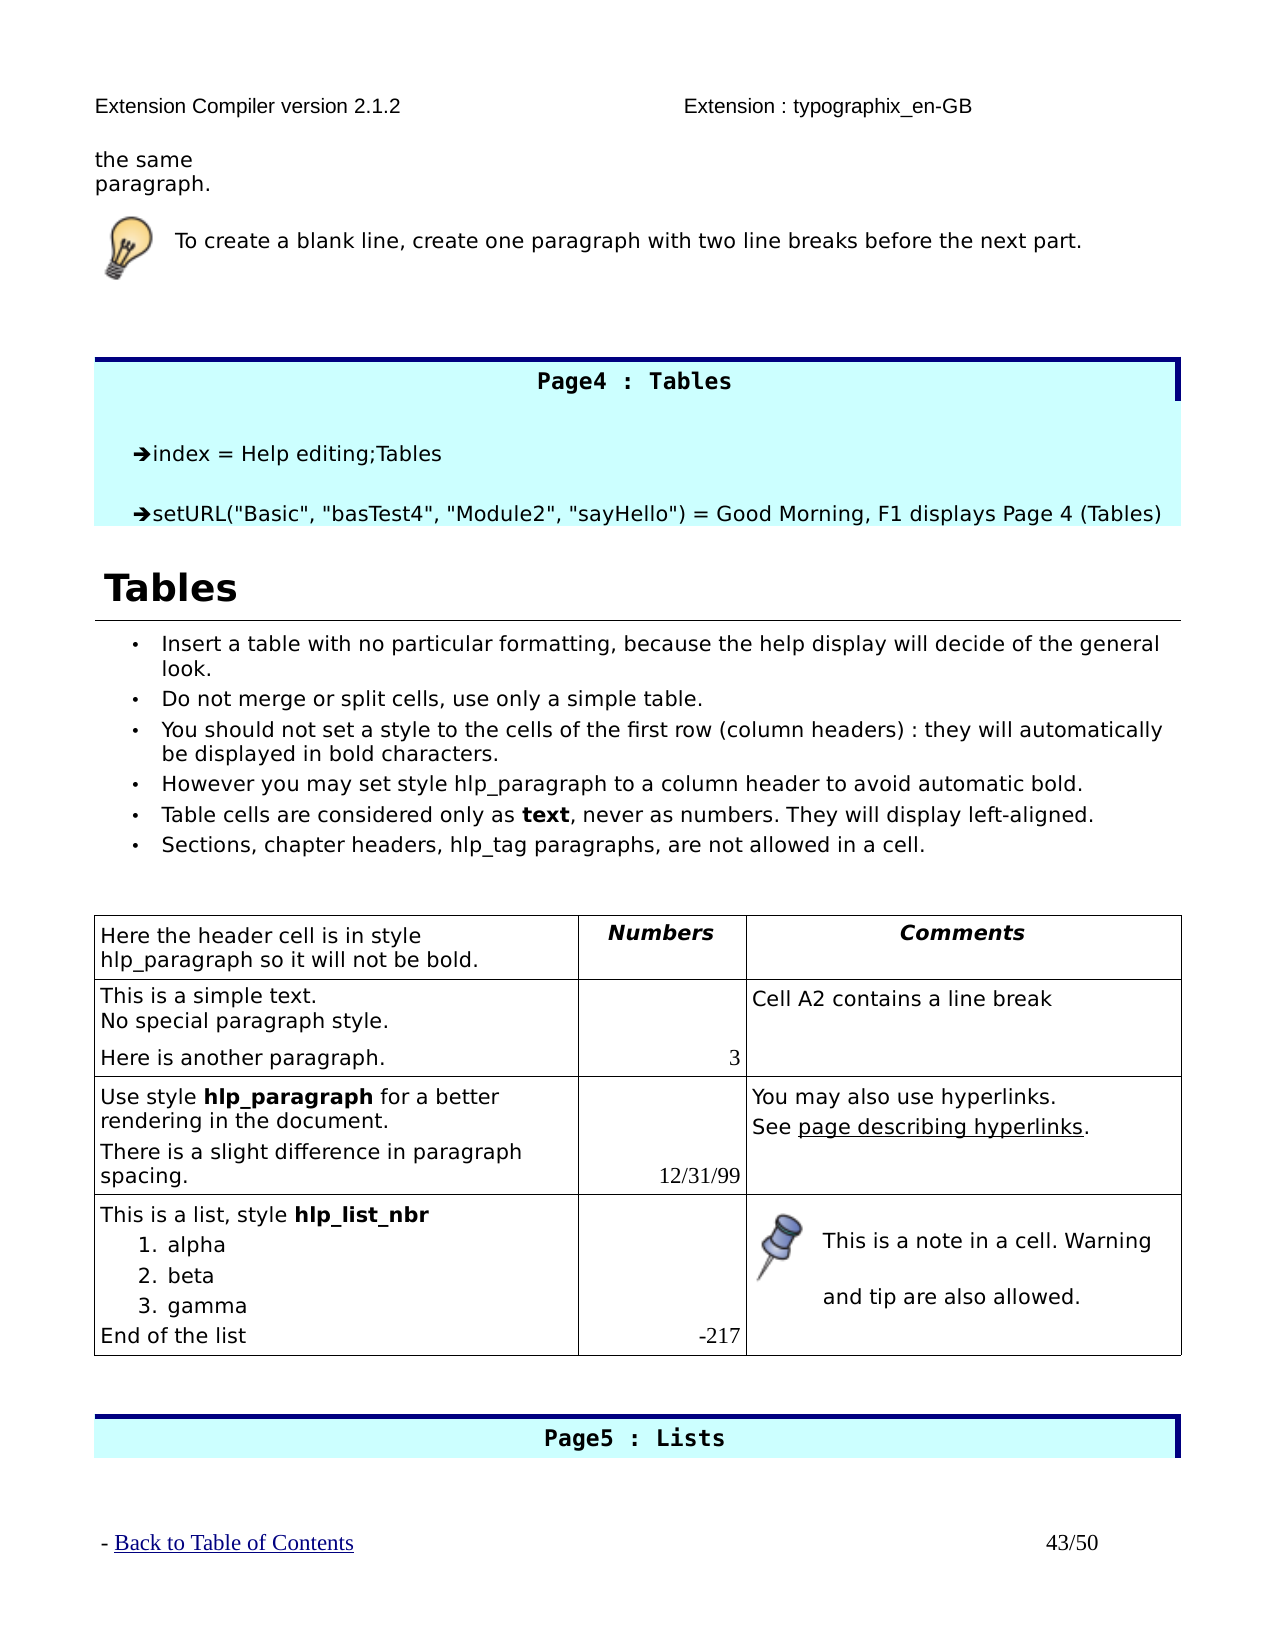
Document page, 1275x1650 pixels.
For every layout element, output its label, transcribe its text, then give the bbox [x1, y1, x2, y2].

table_cell 3 [579, 980, 746, 1076]
table_cell This is a simple text. No special paragraph style. Here is another paragraph. [95, 980, 578, 1076]
table_cell Use style hlp_paragraph for a better rendering in the document. There is a slight difference in paragraph spacing. [95, 1077, 578, 1194]
list You should not set a style to the cells of the first row (column headers) : they will automatically be displayed in bold characters. [132, 717, 1181, 766]
list Sections, chapter headers, hlp_tag paragraphs, are not allowed in a cell. [132, 833, 1181, 857]
table_cell 31.12.99 [579, 1077, 746, 1194]
list Insert a table with no particular formatting, because the help display will decide of the general look. [132, 632, 1181, 681]
table_cell Cell A2 contains a line break [747, 980, 1181, 1076]
list Do not merge or split cells, use only a simple table. [132, 687, 1181, 712]
list Table cells are considered only as text, never as numbers. They will display left-aligned. [132, 803, 1181, 827]
text the same paragraph. [94, 147, 1181, 196]
table_cell This is a note in a cell. Warning and tip are also allowed. [747, 1195, 1181, 1354]
text Page5 : Lists [94, 1415, 1175, 1458]
list index = Help editing;Tables [94, 442, 1181, 466]
table_header Here the header cell is in style hlp_paragraph so it will not be bold. [95, 916, 578, 978]
list To create a blank line, create one paragraph with two line breaks before the next part. [94, 226, 1181, 258]
picture [752, 1212, 808, 1284]
table_cell This is a list, style hlp_list_nbr alpha beta gamma End of the list [95, 1195, 578, 1354]
table_header Comments [747, 916, 1181, 978]
text Tables [94, 557, 1181, 620]
picture [95, 212, 163, 285]
text Page4 : Tables [94, 358, 1175, 401]
list However you may set style hlp_paragraph to a column header to avoid automatic bold. [132, 772, 1181, 797]
table_cell You may also use hyperlinks. See page describing hyperlinks. [747, 1077, 1181, 1194]
table_cell -217 [579, 1195, 746, 1354]
table_header Numbers [579, 916, 746, 978]
list setURL("Basic", "basTest4", "Module2", "sayHello") = Good Morning, F1 displays Page 4 (Tables) [94, 502, 1181, 526]
